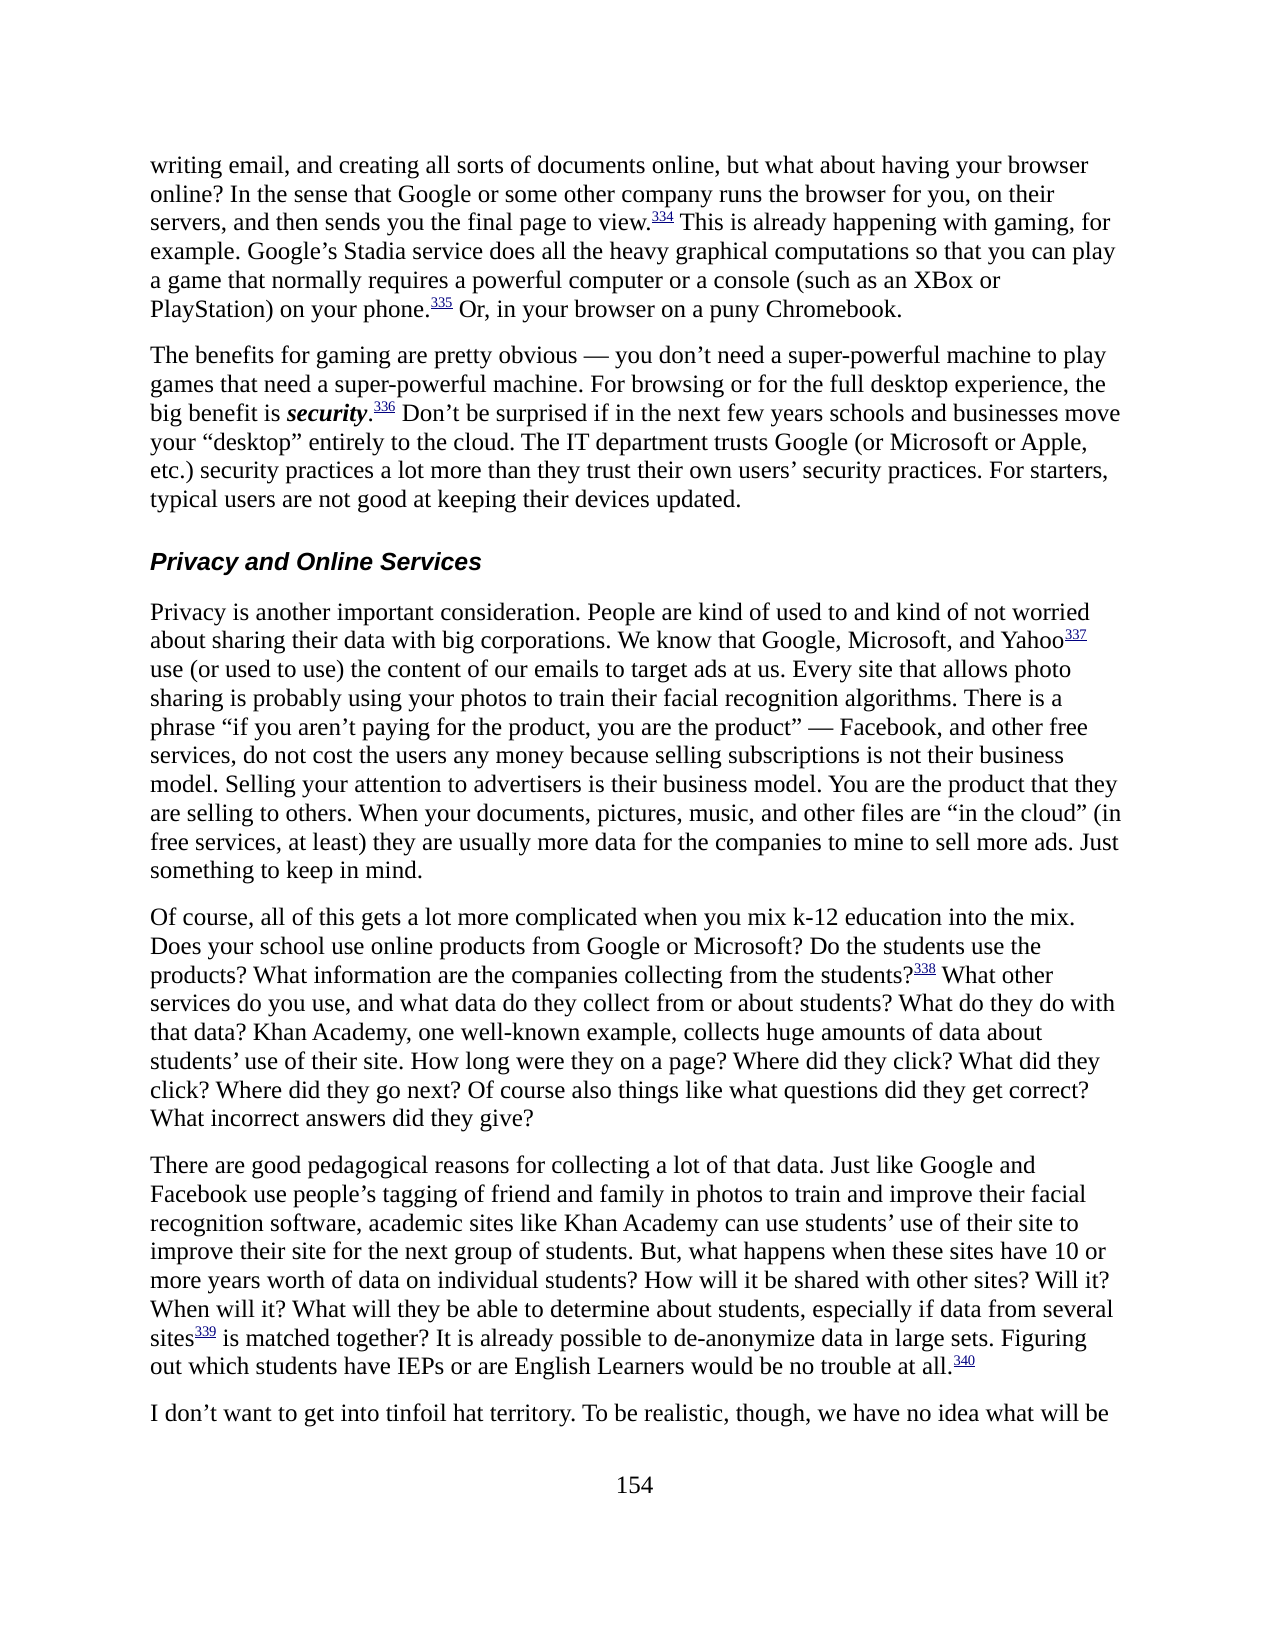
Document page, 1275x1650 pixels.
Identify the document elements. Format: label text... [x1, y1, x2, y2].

text Privacy is another important consideration. People are kind of used to and kind of not worried about sharing their data with big corporations. We know that Google, Microsoft, and Yahoo337 use (or used to use) the content of our emails to target ads at us. Every site that allows photo sharing is probably using your photos to train their facial recognition algorithms. There is a phrase “if you aren’t paying for the product, you are the product” — Facebook, and other free services, do not cost the users any money because selling subscriptions is not their business model. Selling your attention to advertisers is their business model. You are the product that they are selling to others. When your documents, pictures, music, and other files are “in the cloud” (in free services, at least) they are usually more data for the companies to mine to sell more ads. Just something to keep in mind. [150, 597, 1125, 884]
text There are good pedagogical reasons for collecting a lot of that data. Just like Google and Facebook use people’s tagging of friend and family in photos to train and improve their facial recognition software, academic sites like Khan Academy can use students’ use of their site to improve their site for the next group of students. But, what happens when these sites have 10 or more years worth of data on individual students? How will it be shared with other sites? Will it? When will it? What will they be able to determine about students, especially if data from several sites339 is matched together? It is already possible to de-anonymize data in large sets. Figuring out which students have IEPs or are English Learners would be no trouble at all.340 [150, 1150, 1125, 1380]
text I don’t want to get into tinfoil hat territory. To be realistic, though, we have no idea what will be [150, 1398, 1125, 1427]
text writing email, and creating all sorts of documents online, but what about having your browser online? In the sense that Google or some other company runs the browser for you, on their servers, and then sends you the final page to view.334 This is already happening with gaming, for example. Google’s Stadia service does all the heavy graphical computations so that you can play a game that normally requires a powerful computer or a console (such as an XBox or PlayStation) on your phone.335 Or, in your browser on a puny Chromebook. [150, 150, 1125, 322]
text The benefits for gaming are pretty obvious — you don’t need a super-powerful machine to play games that need a super-powerful machine. For browsing or for the full desktop experience, the big benefit is security.336 Don’t be surprised if in the next few years schools and businesses move your “desktop” entirely to the cloud. The IT department trusts Google (or Microsoft or Apple, etc.) security practices a lot more than they trust their own users’ security practices. For starters, typical users are not good at keeping their devices updated. [150, 340, 1125, 513]
text Of course, all of this gets a lot more complicated when you mix k-12 education into the mix. Does your school use online products from Google or Microsoft? Do the students use the products? What information are the companies collecting from the students?338 What other services do you use, and what data do they collect from or about students? What do they do with that data? Khan Academy, one well-known example, collects huge amounts of data about students’ use of their site. How long were they on a page? Where did they click? What did they click? Where did they go next? Of course also things like what questions did they get correct? What incorrect answers did they give? [150, 902, 1125, 1132]
subtitle Privacy and Online Services [150, 547, 1125, 575]
